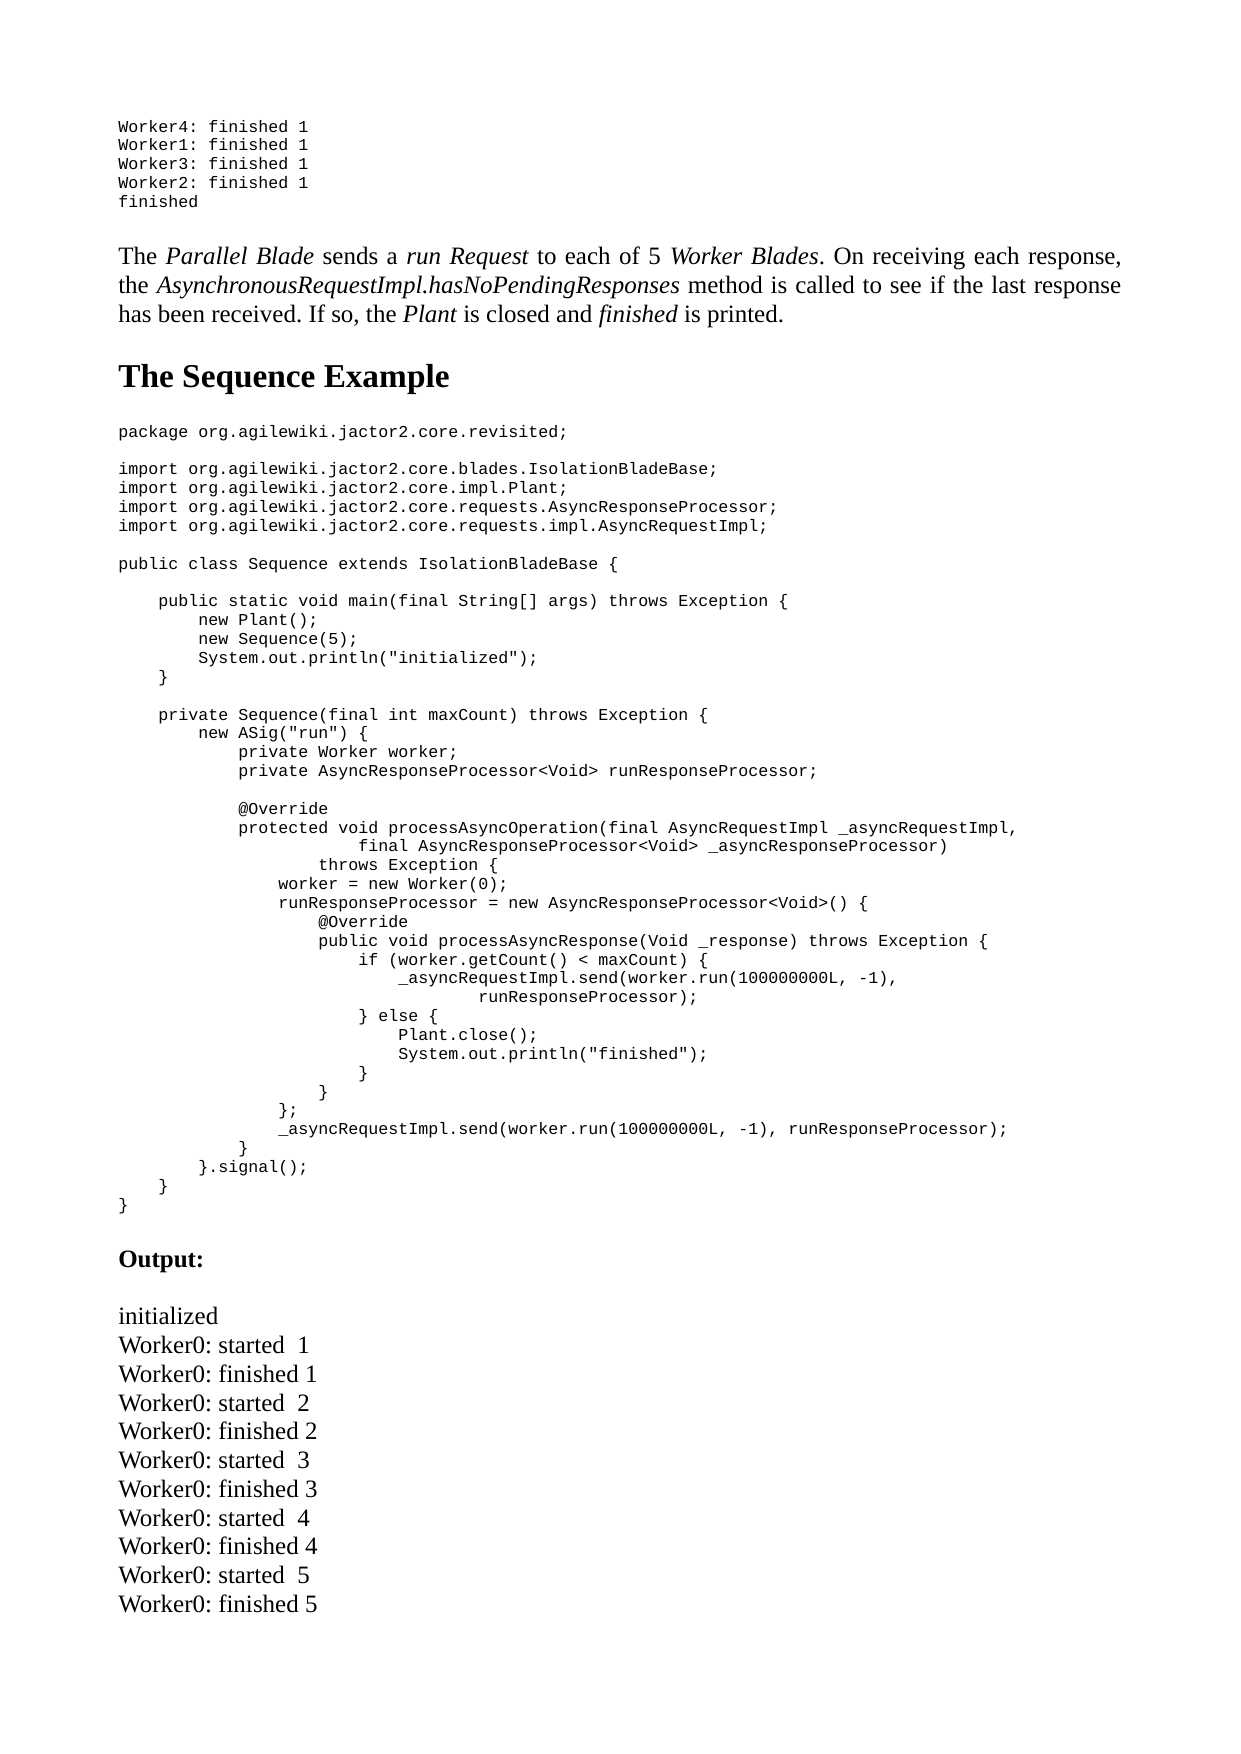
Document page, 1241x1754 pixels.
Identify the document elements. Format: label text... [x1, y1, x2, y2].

text Worker0: started 1 [118, 1330, 1122, 1359]
text System.out.println("finished"); [118, 1045, 1122, 1064]
text Worker4: finished 1 [118, 118, 1122, 137]
text Plant.close(); [118, 1027, 1122, 1045]
text Worker0: started 3 [118, 1445, 1122, 1474]
text worker = new Worker(0); [118, 876, 1122, 894]
text private Sequence(final int maxCount) throws Exception { [118, 706, 1122, 725]
text new ASig("run") { [118, 725, 1122, 744]
text _asyncRequestImpl.send(worker.run(100000000L, -1), [118, 970, 1122, 989]
text } [118, 1196, 1122, 1215]
text Worker0: finished 4 [118, 1531, 1122, 1560]
text } else { [118, 1008, 1122, 1027]
text Worker0: started 2 [118, 1388, 1122, 1416]
text } [118, 1083, 1122, 1102]
text runResponseProcessor = new AsyncResponseProcessor<Void>() { [118, 894, 1122, 913]
text Worker2: finished 1 [118, 175, 1122, 193]
text new Sequence(5); [118, 631, 1122, 649]
text System.out.println("initialized"); [118, 649, 1122, 668]
text Output: [118, 1244, 1122, 1273]
text Worker0: started 5 [118, 1560, 1122, 1589]
text _asyncRequestImpl.send(worker.run(100000000L, -1), runResponseProcessor); [118, 1121, 1122, 1140]
text Worker1: finished 1 [118, 137, 1122, 156]
text private AsyncResponseProcessor<Void> runResponseProcessor; [118, 763, 1122, 781]
text Worker0: finished 5 [118, 1589, 1122, 1618]
text import org.agilewiki.jactor2.core.requests.impl.AsyncRequestImpl; [118, 517, 1122, 536]
text @Override [118, 800, 1122, 819]
text import org.agilewiki.jactor2.core.requests.AsyncResponseProcessor; [118, 499, 1122, 517]
text public class Sequence extends IsolationBladeBase { [118, 555, 1122, 574]
text import org.agilewiki.jactor2.core.impl.Plant; [118, 480, 1122, 499]
text Worker0: finished 3 [118, 1474, 1122, 1503]
text new Plant(); [118, 612, 1122, 631]
text Worker3: finished 1 [118, 156, 1122, 175]
text finished [118, 193, 1122, 212]
text The Parallel Blade sends a run Request to each of 5 Worker Blades. On receiving each response, the AsynchronousRequestImpl.hasNoPendingResponses method is called to see if the last response has been received. If so, the Plant is closed and finished is printed. [118, 241, 1122, 327]
text initialized [118, 1301, 1122, 1330]
text import org.agilewiki.jactor2.core.blades.IsolationBladeBase; [118, 461, 1122, 480]
text protected void processAsyncOperation(final AsyncRequestImpl _asyncRequestImpl, [118, 819, 1122, 838]
text final AsyncResponseProcessor<Void> _asyncResponseProcessor) [118, 838, 1122, 857]
text if (worker.getCount() < maxCount) { [118, 951, 1122, 970]
text package org.agilewiki.jactor2.core.revisited; [118, 423, 1122, 442]
text Worker0: finished 1 [118, 1359, 1122, 1388]
text Worker0: finished 2 [118, 1416, 1122, 1445]
text public static void main(final String[] args) throws Exception { [118, 593, 1122, 612]
text } [118, 1064, 1122, 1083]
text @Override [118, 913, 1122, 932]
text }; [118, 1102, 1122, 1121]
text }.signal(); [118, 1158, 1122, 1177]
text Worker0: started 4 [118, 1503, 1122, 1531]
text throws Exception { [118, 857, 1122, 876]
text The Sequence Example [118, 356, 1122, 394]
text } [118, 668, 1122, 687]
text runResponseProcessor); [118, 989, 1122, 1008]
text private Worker worker; [118, 744, 1122, 763]
text public void processAsyncResponse(Void _response) throws Exception { [118, 932, 1122, 951]
text } [118, 1177, 1122, 1196]
text } [118, 1140, 1122, 1158]
